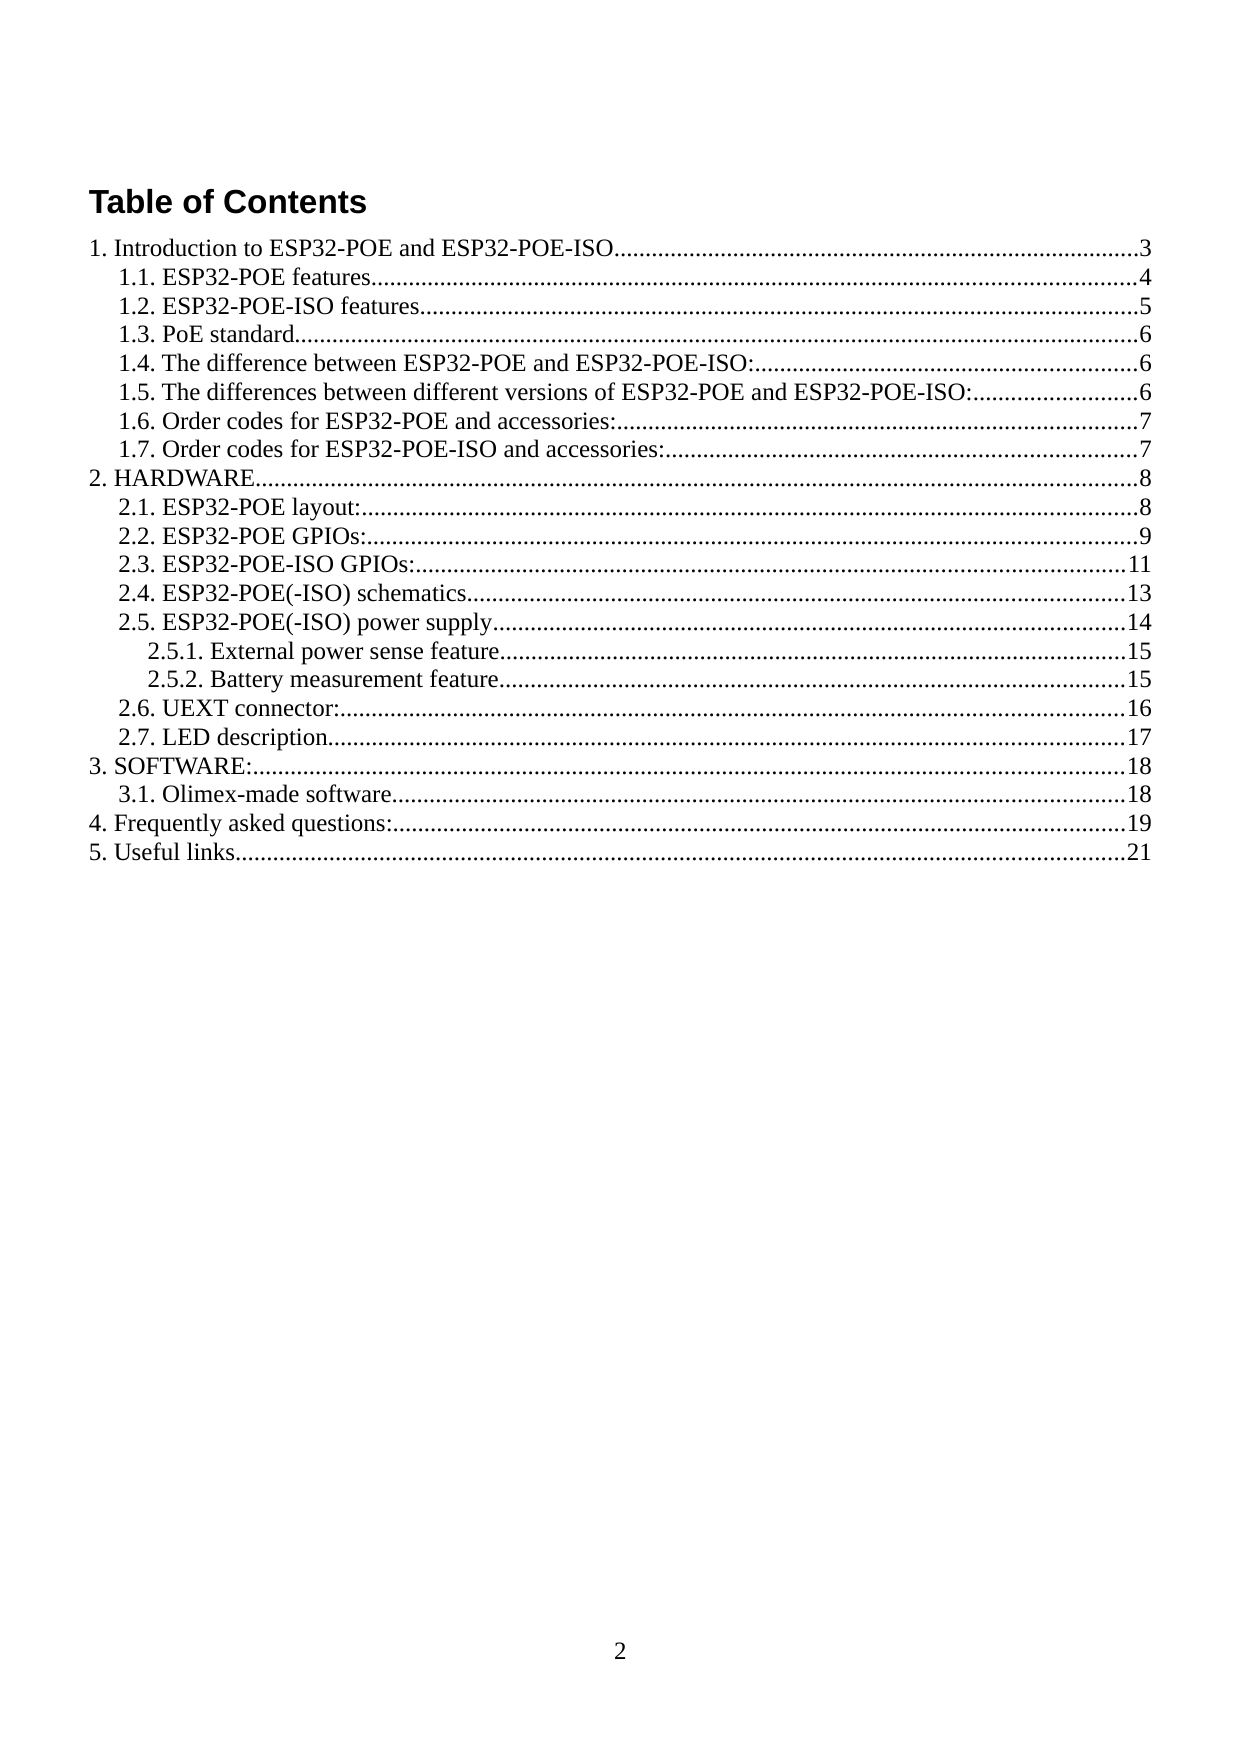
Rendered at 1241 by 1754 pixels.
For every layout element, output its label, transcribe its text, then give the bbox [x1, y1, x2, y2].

text 1.1. ESP32-POE features 4 [118, 262, 1152, 291]
text 1.6. Order codes for ESP32-POE and accessories: 7 [118, 406, 1152, 434]
text 2.1. ESP32-POE layout: 8 [118, 492, 1152, 521]
text 2.4. ESP32-POE(-ISO) schematics 13 [118, 578, 1152, 607]
text 1. Introduction to ESP32-POE and ESP32-POE-ISO 3 [88, 233, 1152, 262]
text 2.2. ESP32-POE GPIOs: 9 [118, 521, 1152, 549]
text 2.6. UEXT connector: 16 [118, 693, 1152, 722]
text 2.5.1. External power sense feature 15 [147, 636, 1152, 664]
text 1.7. Order codes for ESP32-POE-ISO and accessories: 7 [118, 434, 1152, 463]
text 2.5. ESP32-POE(-ISO) power supply 14 [118, 607, 1152, 636]
text 3. SOFTWARE: 18 [88, 751, 1152, 779]
text 3.1. Olimex-made software 18 [118, 779, 1152, 808]
text 1.2. ESP32-POE-ISO features 5 [118, 291, 1152, 319]
text 1.4. The difference between ESP32-POE and ESP32-POE-ISO: 6 [118, 348, 1152, 377]
text 4. Frequently asked questions: 19 [88, 808, 1152, 837]
text 1.5. The differences between different versions of ESP32-POE and ESP32-POE-ISO: 6 [118, 377, 1152, 406]
text 5. Useful links 21 [88, 837, 1152, 866]
text 2.3. ESP32-POE-ISO GPIOs: 11 [118, 549, 1152, 578]
text 2.7. LED description 17 [118, 722, 1152, 751]
text 1.3. PoE standard 6 [118, 319, 1152, 348]
subtitle Table of Contents [88, 182, 1152, 221]
text 2. HARDWARE 8 [88, 463, 1152, 492]
text 2.5.2. Battery measurement feature 15 [147, 664, 1152, 693]
